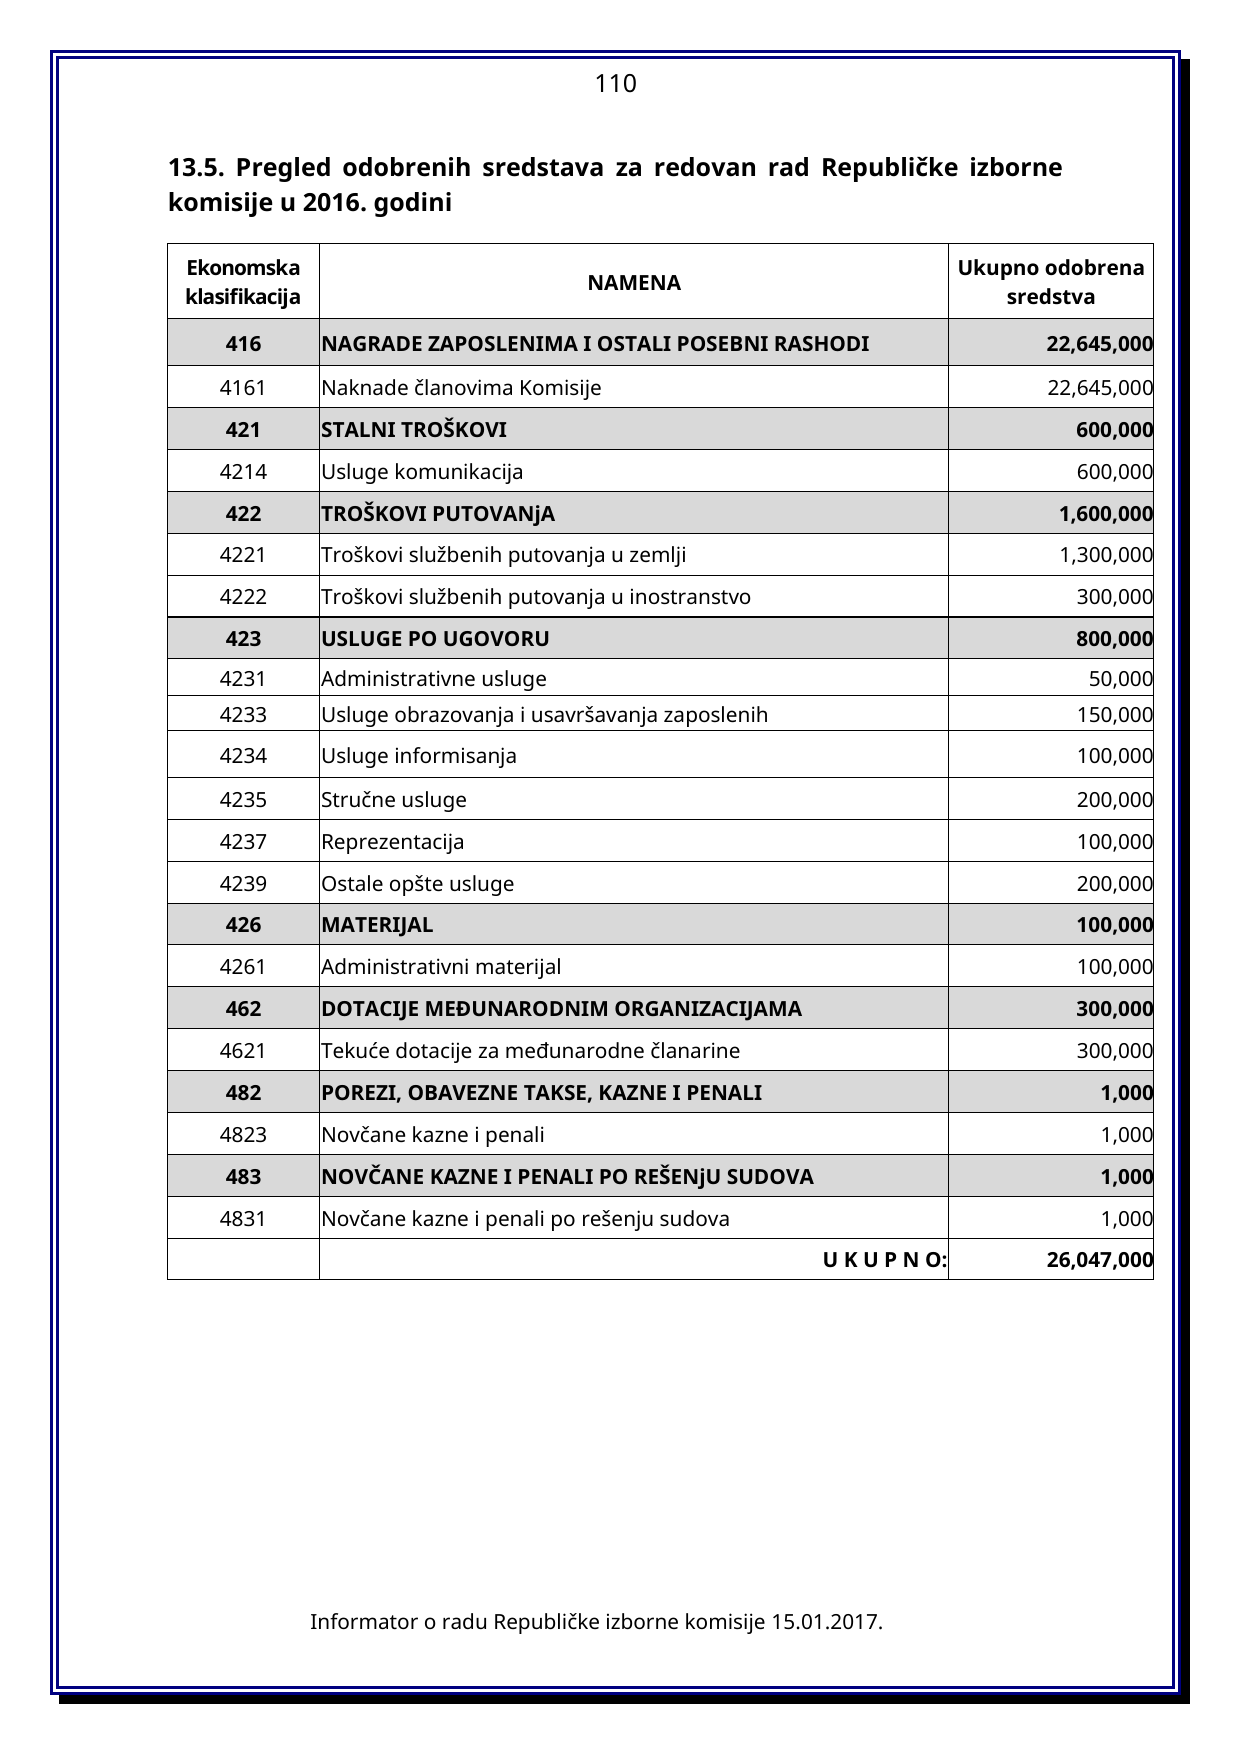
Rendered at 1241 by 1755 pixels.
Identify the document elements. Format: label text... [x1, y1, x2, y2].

table_cell 150,000 [949, 696, 1153, 730]
table_header Ekonomska klasifikacija [168, 244, 319, 318]
table_cell 4221 [168, 534, 319, 574]
table_cell 4831 [168, 1197, 319, 1237]
table_cell 4261 [168, 945, 319, 986]
table_cell Usluge obrazovanja i usavršavanja zaposlenih [320, 696, 948, 730]
table_cell Usluge informisanja [320, 731, 948, 777]
table_cell 22,645,000 [949, 366, 1153, 407]
table_cell 4234 [168, 731, 319, 777]
table_cell USLUGE PO UGOVORU [320, 618, 948, 658]
table_cell 1,000 [949, 1113, 1153, 1154]
table_header Ukupno odobrena sredstva [949, 244, 1153, 318]
table_cell Troškovi službenih putovanja u zemlji [320, 534, 948, 574]
table_cell 1,300,000 [949, 534, 1153, 574]
table_cell DOTACIJE MEĐUNARODNIM ORGANIZACIJAMA [320, 987, 948, 1028]
table_cell 22,645,000 [949, 319, 1153, 365]
table_cell 100,000 [949, 945, 1153, 986]
table_cell Usluge komunikacija [320, 450, 948, 491]
table_cell NOVČANE KAZNE I PENALI PO REŠENjU SUDOVA [320, 1155, 948, 1196]
table_cell 200,000 [949, 862, 1153, 902]
subtitle 13.5. Pregled odobrenih sredstava za redovan rad Republičke izborne komisije u 2016. godini [168, 150, 1063, 218]
table_cell 1,000 [949, 1071, 1153, 1112]
table_cell 800,000 [949, 618, 1153, 658]
table_cell 483 [168, 1155, 319, 1196]
table_cell 300,000 [949, 987, 1153, 1028]
table_cell TROŠKOVI PUTOVANjA [320, 492, 948, 533]
table_cell 1,000 [949, 1155, 1153, 1196]
table_cell MATERIJAL [320, 904, 948, 944]
table_cell U K U P N O: [320, 1239, 948, 1279]
table_cell 600,000 [949, 450, 1153, 491]
table_cell 1,000 [949, 1197, 1153, 1237]
table_cell 4231 [168, 659, 319, 695]
table_cell 423 [168, 618, 319, 658]
table_header NAMENA [320, 244, 948, 318]
table_cell 416 [168, 319, 319, 365]
table_cell Troškovi službenih putovanja u inostranstvo [320, 576, 948, 616]
table_cell 4823 [168, 1113, 319, 1154]
table_cell 482 [168, 1071, 319, 1112]
table_cell 1,600,000 [949, 492, 1153, 533]
table_cell [168, 1239, 319, 1279]
table_cell Novčane kazne i penali [320, 1113, 948, 1154]
table_cell 422 [168, 492, 319, 533]
table_cell Reprezentacija [320, 820, 948, 861]
table_cell 4621 [168, 1029, 319, 1070]
table_cell POREZI, OBAVEZNE TAKSE, KAZNE I PENALI [320, 1071, 948, 1112]
table_cell 421 [168, 408, 319, 449]
table_cell 300,000 [949, 576, 1153, 616]
table_cell Ostale opšte usluge [320, 862, 948, 902]
table_cell 100,000 [949, 820, 1153, 861]
table_cell 100,000 [949, 731, 1153, 777]
table_cell 300,000 [949, 1029, 1153, 1070]
table_cell 462 [168, 987, 319, 1028]
table_cell 200,000 [949, 778, 1153, 819]
table_cell 4239 [168, 862, 319, 902]
table_cell Stručne usluge [320, 778, 948, 819]
table_cell Administrativni materijal [320, 945, 948, 986]
table_cell 100,000 [949, 904, 1153, 944]
table_cell 4161 [168, 366, 319, 407]
table_cell NAGRADE ZAPOSLENIMA I OSTALI POSEBNI RASHODI [320, 319, 948, 365]
table_cell 50,000 [949, 659, 1153, 695]
table_cell 26,047,000 [949, 1239, 1153, 1279]
table_cell 600,000 [949, 408, 1153, 449]
table_cell STALNI TROŠKOVI [320, 408, 948, 449]
table_cell 4214 [168, 450, 319, 491]
table_cell 426 [168, 904, 319, 944]
table_cell 4235 [168, 778, 319, 819]
table_cell Naknade članovima Komisije [320, 366, 948, 407]
table_cell Administrativne usluge [320, 659, 948, 695]
table_cell 4237 [168, 820, 319, 861]
table_cell Novčane kazne i penali po rešenju sudova [320, 1197, 948, 1237]
table_cell Tekuće dotacije za međunarodne članarine [320, 1029, 948, 1070]
table_cell 4233 [168, 696, 319, 730]
table_cell 4222 [168, 576, 319, 616]
